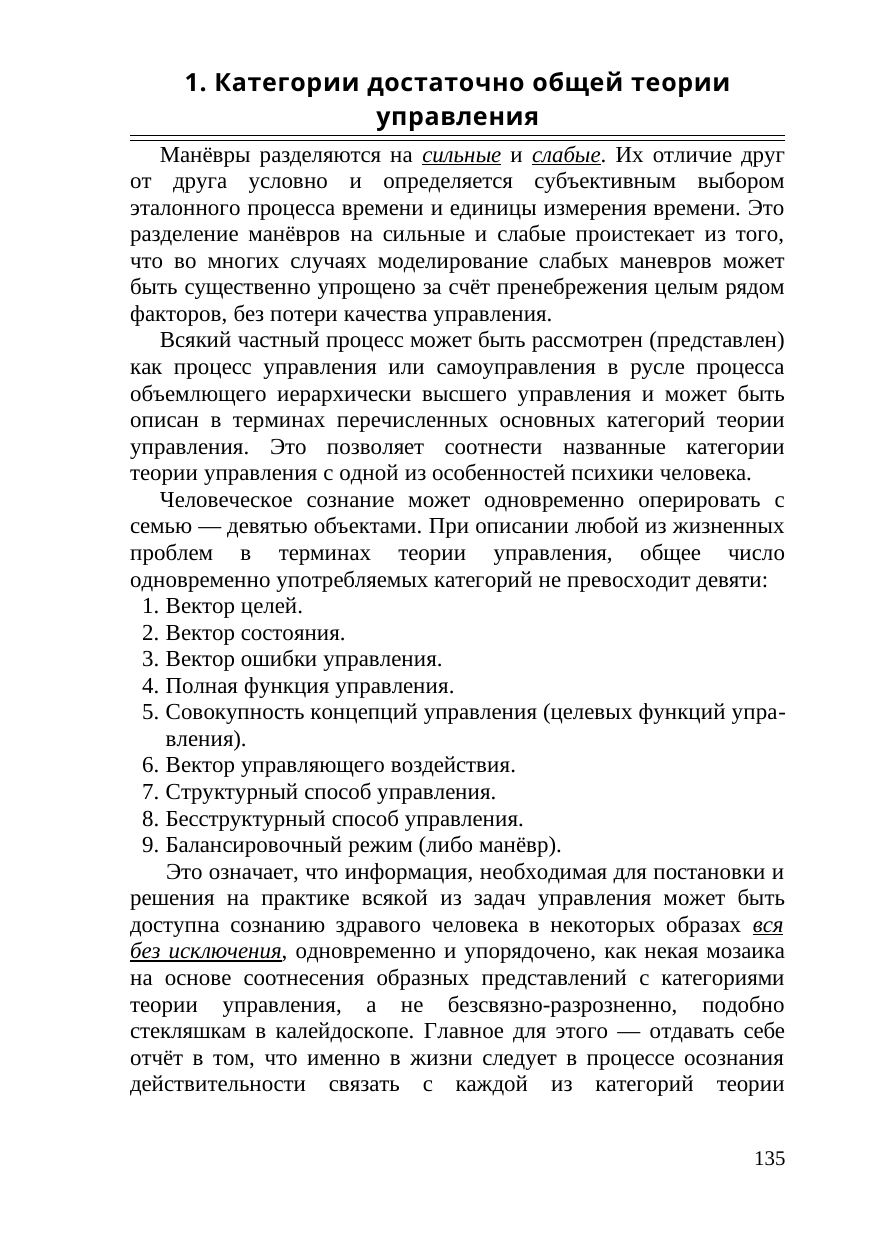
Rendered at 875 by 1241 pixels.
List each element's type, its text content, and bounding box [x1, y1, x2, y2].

list Вектор целей. [136, 592, 785, 618]
list Вектор ошибки управления. [136, 645, 785, 672]
list Структурный способ управления. [136, 778, 785, 804]
text Манёвры разделяются на сильные и слабые. Их отличие друг от друга условно и определяется субъективным выбором эталонного процесса времени и единицы измерения времени. Это разделение манёвров на сильные и слабые проистекает из того, что во многих случаях моделирование слабых маневров может быть существенно упрощено за счёт пренебрежения целым рядом факторов, без потери качества управления. [130, 141, 785, 326]
list Бес­струк­турный способ управления. [136, 804, 785, 831]
list Полная функция управления. [136, 672, 785, 698]
text Всякий частный процесс может быть рассмотрен (представлен) как процесс управления или самоуправления в русле процесса объемлющего иерархически высшего управления и может быть описан в терминах перечисленных основных категорий теории управления. Это позволяет соотнести названные категории теории управления с одной из особенностей психики человека. [130, 326, 785, 486]
list Век­тор управляющего воздействия. [136, 751, 785, 778]
text Это означает, что информация, необходимая для постановки и решения на практике всякой из задач управления может быть доступна сознанию здравого человека в некоторых образах вся без исключения, одновременно и упорядочено, как некая мозаика на основе соотнесения образных представлений с категориями теории управления, а не безсвязно-разрозненно, подобно стекляшкам в калейдоскопе. Главное для этого — отдавать себе отчёт в том, что именно в жизни следует в процессе осознания действительности связать с каждой из категорий теории [130, 858, 785, 1097]
text Человеческое сознание может одновременно оперировать с семью — девятью объектами. При описании любой из жизненных проблем в терминах теории управления, общее число одновременно употребляемых категорий не превосходит девяти: [130, 486, 785, 592]
list Вектор состояния. [136, 618, 785, 645]
list Совокупность концепций управления (целевых функций упра­вления). [136, 698, 785, 751]
list Ба­лан­сировочный режим (либо манёвр). [136, 831, 785, 858]
